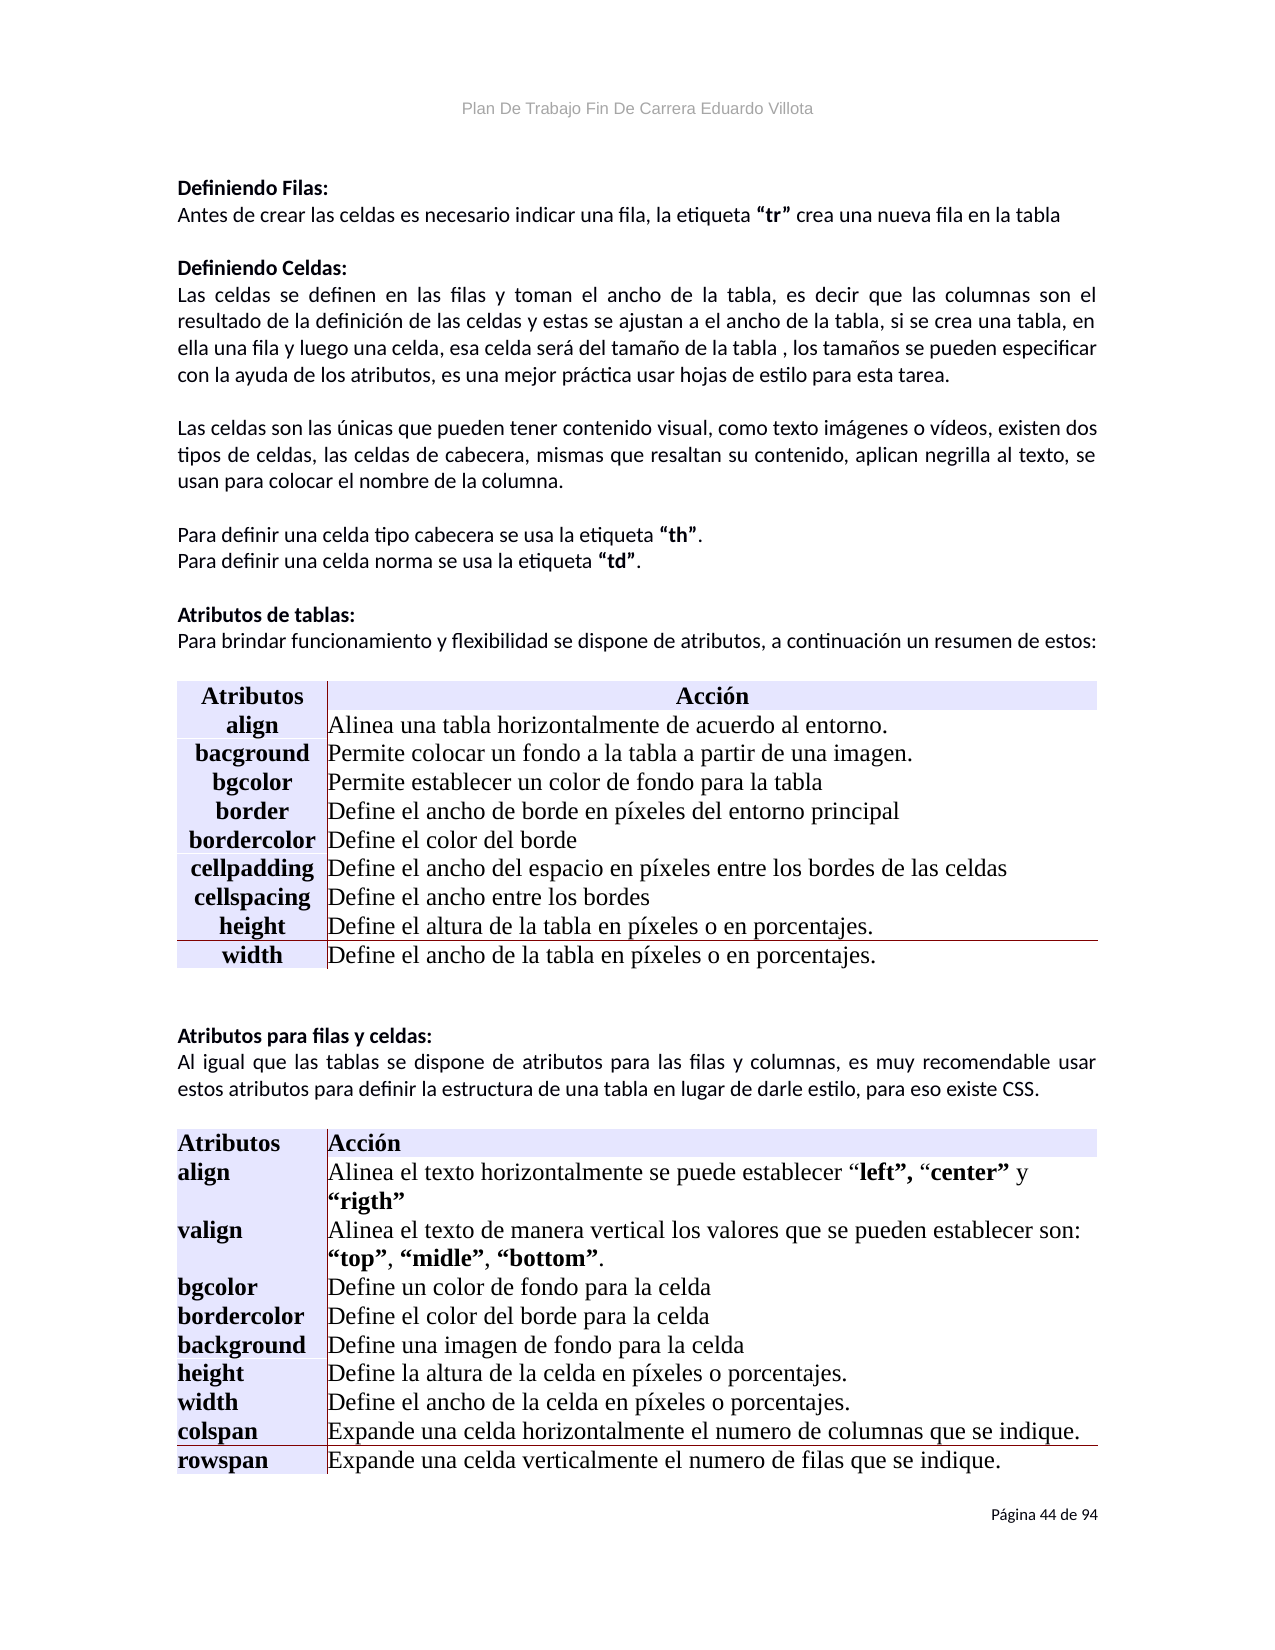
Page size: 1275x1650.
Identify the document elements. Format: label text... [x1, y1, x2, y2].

table_cell Expande una celda horizontalmente el numero de columnas que se indique. [328, 1416, 1097, 1445]
table_cell cellpadding [177, 854, 327, 882]
table_cell border [177, 796, 327, 825]
text Atributos para filas y celdas: [177, 1022, 1098, 1048]
table_cell Define la altura de la celda en píxeles o porcentajes. [328, 1359, 1097, 1387]
table_header Acción [328, 1129, 1097, 1157]
table_cell Define el ancho del espacio en píxeles entre los bordes de las celdas [328, 854, 1097, 882]
table_cell Expande una celda verticalmente el numero de filas que se indique. [328, 1446, 1097, 1474]
text Definiendo Celdas: [177, 254, 1098, 281]
table_cell Define el ancho de la celda en píxeles o porcentajes. [328, 1387, 1097, 1416]
table_cell Define el ancho de borde en píxeles del entorno principal [328, 796, 1097, 825]
text Definiendo Filas: [177, 174, 1098, 201]
table_cell align [177, 1157, 327, 1215]
table_cell Define el color del borde para la celda [328, 1301, 1097, 1330]
table_header Atributos [177, 681, 327, 710]
table_cell Permite establecer un color de fondo para la tabla [328, 767, 1097, 796]
table_cell colspan [177, 1416, 327, 1445]
table_cell width [177, 941, 327, 968]
text Las celdas son las únicas que pueden tener contenido visual, como texto imágenes o vídeos, existen dos tipos de celdas, las celdas de cabecera, mismas que resaltan su contenido, aplican negrilla al texto, se usan para colocar el nombre de la columna. [177, 414, 1098, 494]
table_cell valign [177, 1215, 327, 1272]
table_cell Permite colocar un fondo a la tabla a partir de una imagen. [328, 739, 1097, 767]
table_cell bordercolor [177, 1301, 327, 1330]
text Atributos de tablas: [177, 601, 1098, 628]
table_cell rowspan [177, 1446, 327, 1474]
text Para definir una celda tipo cabecera se usa la etiqueta “th”. [177, 521, 1098, 548]
text Las celdas se definen en las filas y toman el ancho de la tabla, es decir que las columnas son el resultado de la definición de las celdas y estas se ajustan a el ancho de la tabla, si se crea una tabla, en ella una fila y luego una celda, esa celda será del tamaño de la tabla , los tamaños se pueden especificar con la ayuda de los atributos, es una mejor práctica usar hojas de estilo para esta tarea. [177, 281, 1098, 388]
table_cell width [177, 1387, 327, 1416]
table_cell background [177, 1330, 327, 1358]
text Al igual que las tablas se dispone de atributos para las filas y columnas, es muy recomendable usar estos atributos para definir la estructura de una tabla en lugar de darle estilo, para eso existe CSS. [177, 1048, 1098, 1102]
table_cell height [177, 911, 327, 940]
table_cell Alinea el texto horizontalmente se puede establecer “left”, “center” y “rigth” [328, 1157, 1097, 1215]
table_header Atributos [177, 1129, 327, 1157]
table_cell Define el ancho de la tabla en píxeles o en porcentajes. [328, 941, 1097, 968]
table_cell Alinea una tabla horizontalmente de acuerdo al entorno. [328, 710, 1097, 738]
table_cell Alinea el texto de manera vertical los valores que se pueden establecer son: “top”, “midle”, “bottom”. [328, 1215, 1097, 1272]
table_header Acción [328, 681, 1097, 710]
table_cell bordercolor [177, 825, 327, 853]
table_cell cellspacing [177, 882, 327, 911]
table_cell bgcolor [177, 1272, 327, 1301]
table_cell bacground [177, 739, 327, 767]
table_cell Define el color del borde [328, 825, 1097, 853]
table_cell align [177, 710, 327, 738]
table_cell height [177, 1359, 327, 1387]
text Antes de crear las celdas es necesario indicar una fila, la etiqueta “tr” crea una nueva fila en la tabla [177, 201, 1098, 228]
table_cell Define una imagen de fondo para la celda [328, 1330, 1097, 1358]
table_cell Define un color de fondo para la celda [328, 1272, 1097, 1301]
table_cell Define el ancho entre los bordes [328, 882, 1097, 911]
table_cell bgcolor [177, 767, 327, 796]
table_cell Define el altura de la tabla en píxeles o en porcentajes. [328, 911, 1097, 940]
text Para definir una celda norma se usa la etiqueta “td”. [177, 548, 1098, 574]
text Para brindar funcionamiento y flexibilidad se dispone de atributos, a continuación un resumen de estos: [177, 628, 1098, 654]
